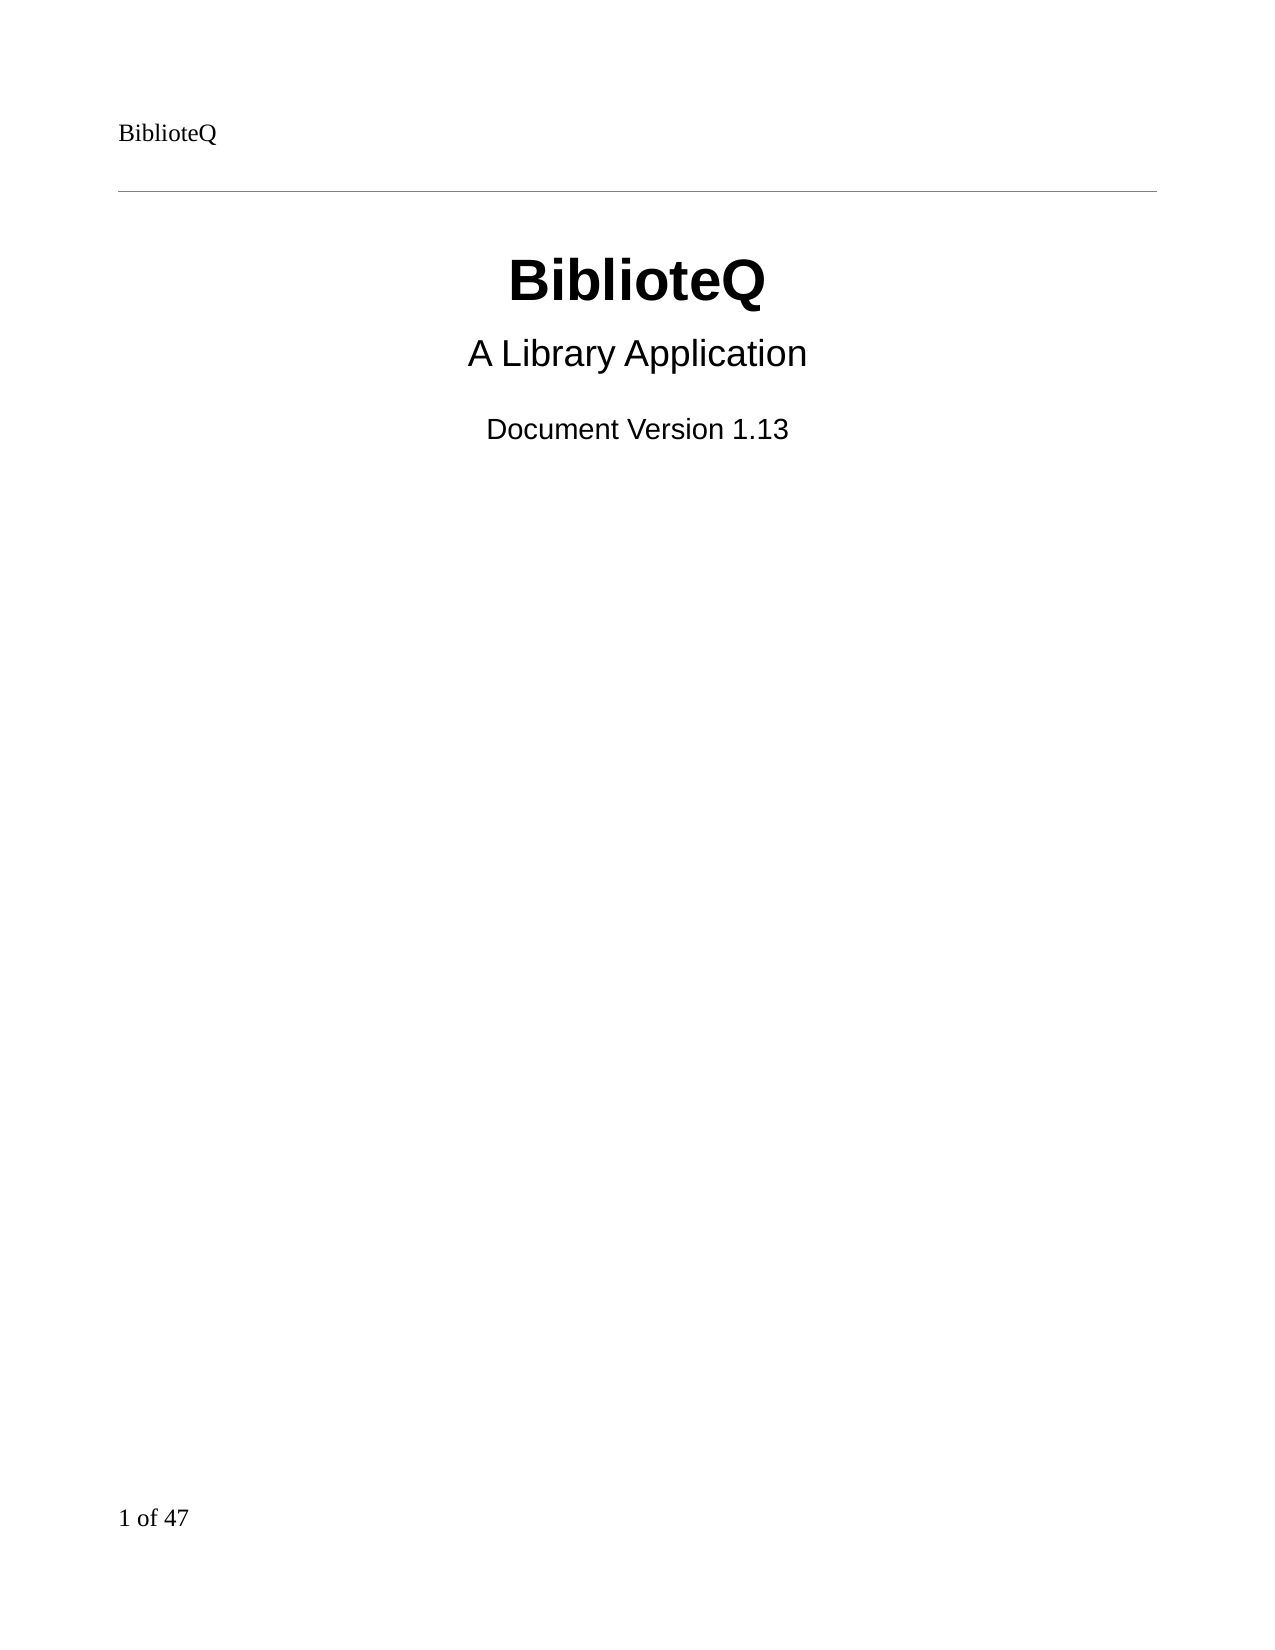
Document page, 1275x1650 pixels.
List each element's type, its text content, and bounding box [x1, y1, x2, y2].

subtitle A Library Application [118, 331, 1157, 374]
subtitle Document Version 1.13 [118, 412, 1157, 446]
title BiblioteQ [118, 246, 1157, 313]
